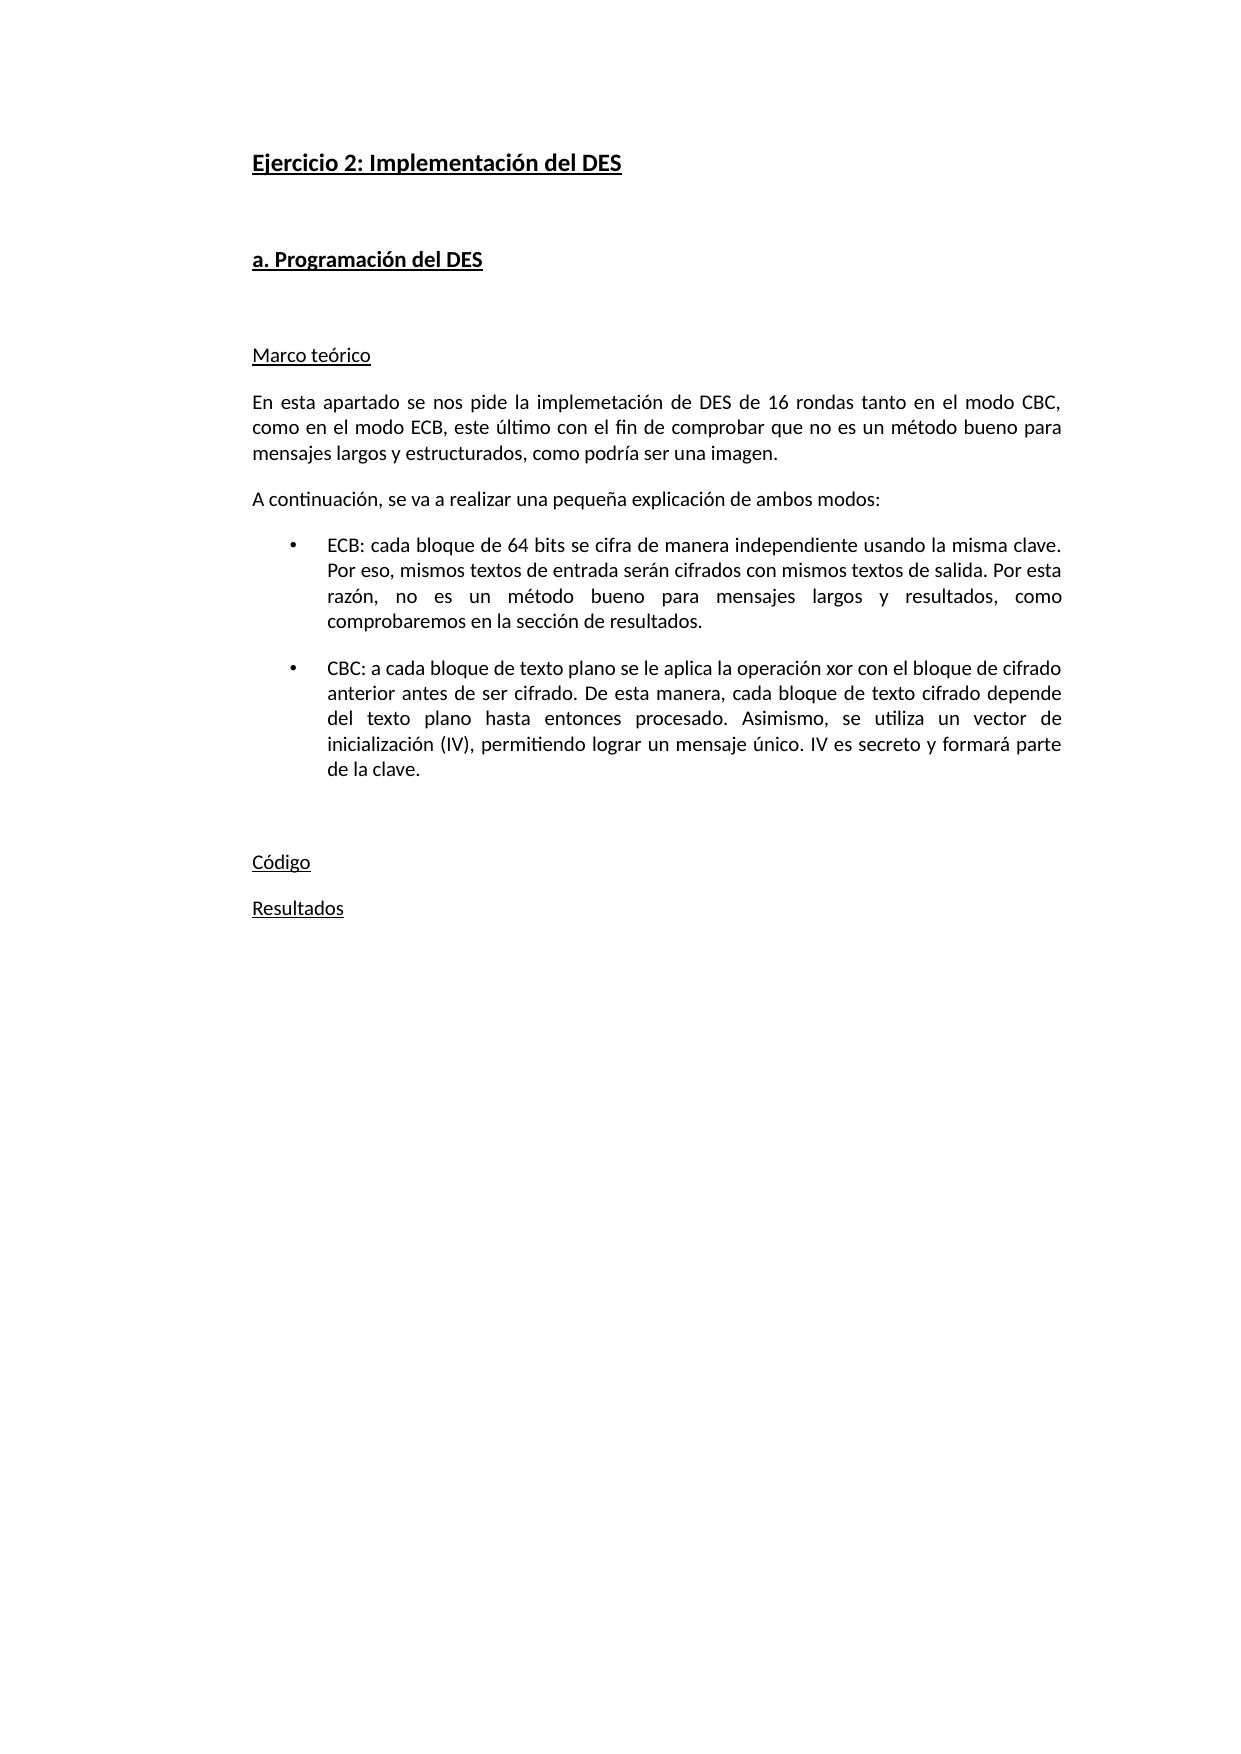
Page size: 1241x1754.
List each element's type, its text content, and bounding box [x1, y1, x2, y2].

text Ejercicio 2: Implementación del DES [252, 147, 1063, 178]
text a. Programación del DES [252, 245, 1063, 273]
text A continuación, se va a realizar una pequeña explicación de ambos modos: [252, 486, 1063, 511]
text Resultados [252, 895, 1063, 921]
list CBC: a cada bloque de texto plano se le aplica la operación xor con el bloque de cifrado anterior antes de ser cifrado. De esta manera, cada bloque de texto cifrado depende del texto plano hasta entonces procesado. Asimismo, se utiliza un vector de inicialización (IV), permitiendo lograr un mensaje único. IV es secreto y formará parte de la clave. [289, 655, 1063, 782]
list ECB: cada bloque de 64 bits se cifra de manera independiente usando la misma clave. Por eso, mismos textos de entrada serán cifrados con mismos textos de salida. Por esta razón, no es un método bueno para mensajes largos y resultados, como comprobaremos en la sección de resultados. [289, 532, 1063, 634]
text En esta apartado se nos pide la implemetación de DES de 16 rondas tanto en el modo CBC, como en el modo ECB, este último con el fin de comprobar que no es un método bueno para mensajes largos y estructurados, como podría ser una imagen. [252, 389, 1063, 465]
text Código [252, 849, 1063, 874]
text Marco teórico [252, 343, 1063, 368]
